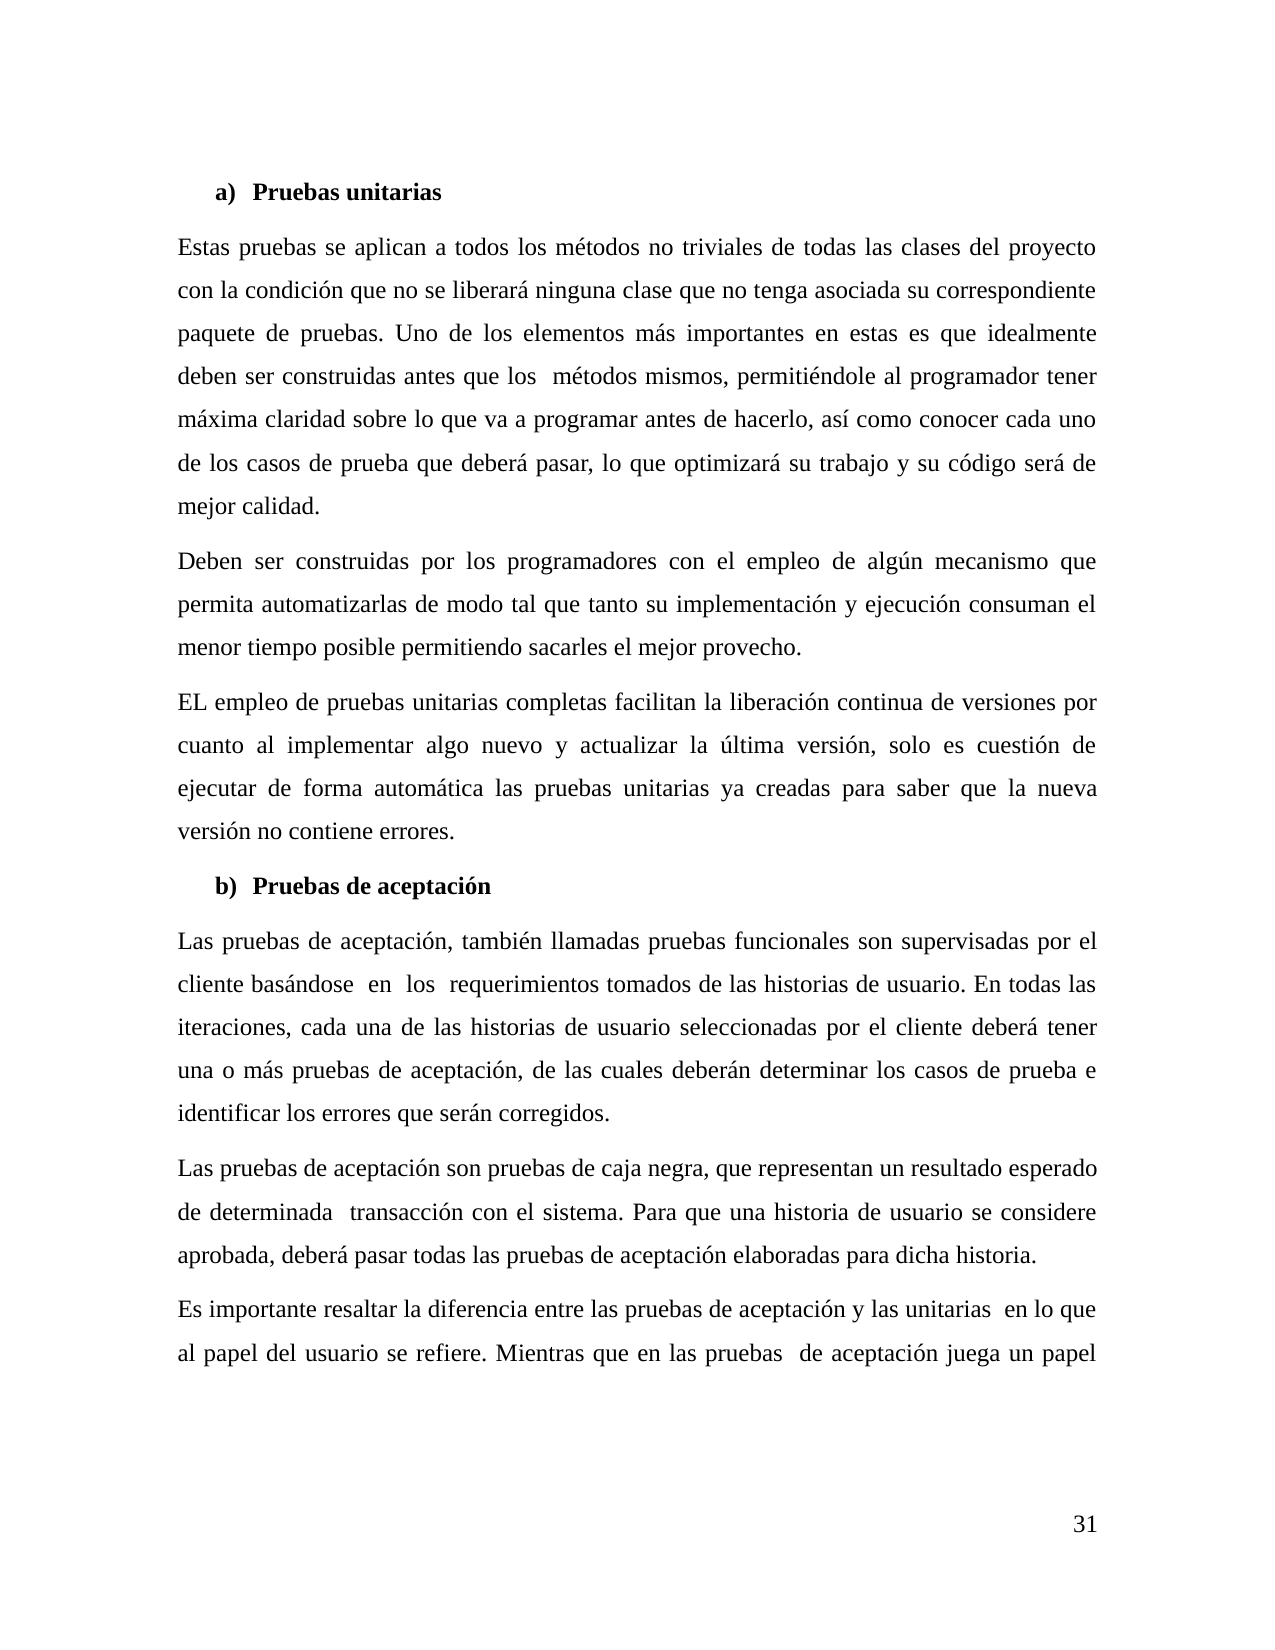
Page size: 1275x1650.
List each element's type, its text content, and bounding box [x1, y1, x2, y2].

text Es importante resaltar la diferencia entre las pruebas de aceptación y las unitarias en lo que al papel del usuario se refiere. Mientras que en las pruebas de aceptación juega un papel [177, 1294, 1098, 1366]
list Pruebas unitarias [215, 177, 1098, 206]
text Las pruebas de aceptación, también llamadas pruebas funcionales son supervisadas por el cliente basándose en los requerimientos tomados de las historias de usuario. En todas las iteraciones, cada una de las historias de usuario seleccionadas por el cliente deberá tener una o más pruebas de aceptación, de las cuales deberán determinar los casos de prueba e identificar los errores que serán corregidos. [177, 926, 1098, 1127]
text Las pruebas de aceptación son pruebas de caja negra, que representan un resultado esperado de determinada transacción con el sistema. Para que una historia de usuario se considere aprobada, deberá pasar todas las pruebas de aceptación elaboradas para dicha historia. [177, 1153, 1098, 1268]
text EL empleo de pruebas unitarias completas facilitan la liberación continua de versiones por cuanto al implementar algo nuevo y actualizar la última versión, solo es cuestión de ejecutar de forma automática las pruebas unitarias ya creadas para saber que la nueva versión no contiene errores. [177, 687, 1098, 845]
text Deben ser construidas por los programadores con el empleo de algún mecanismo que permita automatizarlas de modo tal que tanto su implementación y ejecución consuman el menor tiempo posible permitiendo sacarles el mejor provecho. [177, 546, 1098, 661]
text Estas pruebas se aplican a todos los métodos no triviales de todas las clases del proyecto con la condición que no se liberará ninguna clase que no tenga asociada su correspondiente paquete de pruebas. Uno de los elementos más importantes en estas es que idealmente deben ser construidas antes que los métodos mismos, permitiéndole al programador tener máxima claridad sobre lo que va a programar antes de hacerlo, así como conocer cada uno de los casos de prueba que deberá pasar, lo que optimizará su trabajo y su código será de mejor calidad. [177, 232, 1098, 519]
list Pruebas de aceptación [215, 871, 1098, 900]
